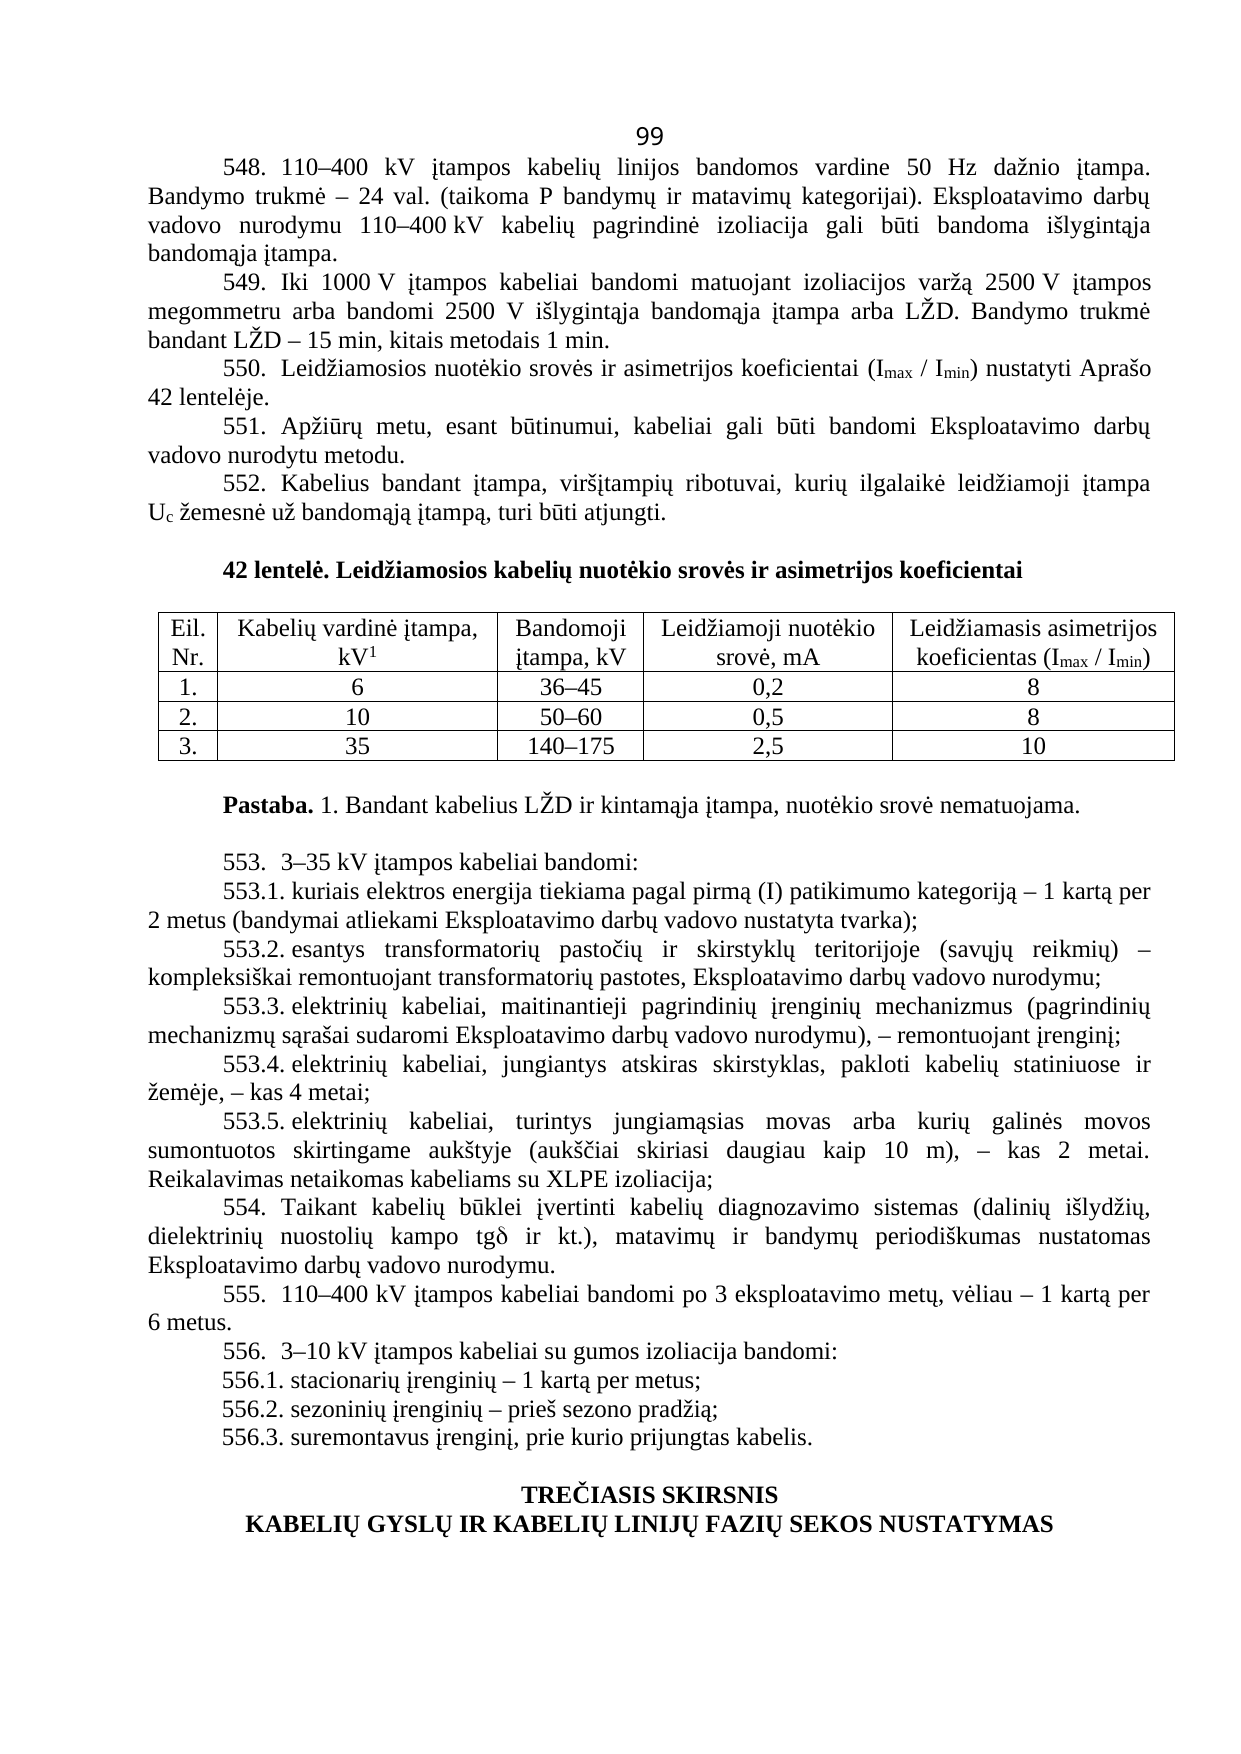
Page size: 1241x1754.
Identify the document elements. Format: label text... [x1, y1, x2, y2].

text 551. Apžiūrų metu, esant būtinumui, kabeliai gali būti bandomi Eksploatavimo darbų vadovo nurodytu metodu. [148, 411, 1152, 468]
table_cell 8 [893, 672, 1174, 701]
table_header Bandomoji įtampa, kV [498, 613, 643, 671]
text Pastaba. 1. Bandant kabelius LŽD ir kintamąja įtampa, nuotėkio srovė nematuojama. [148, 790, 1152, 819]
table_header Eil. Nr. [159, 613, 217, 671]
text 556.2. sezoninių įrenginių – prieš sezono pradžią; [222, 1394, 1152, 1422]
table_cell 1. [159, 672, 217, 701]
table_cell 0,5 [644, 702, 892, 730]
text 553. 3–35 kV įtampos kabeliai bandomi: [148, 847, 1152, 876]
table_header Leidžiamasis asimetrijos koeficientas (Imax / Imin) [893, 613, 1174, 671]
text 552. Kabelius bandant įtampa, viršįtampių ribotuvai, kurių ilgalaikė leidžiamoji įtampa Uc žemesnė už bandomąją įtampą, turi būti atjungti. [148, 468, 1152, 526]
table_cell 2. [159, 702, 217, 730]
table_cell 2,5 [644, 731, 892, 760]
table_cell 6 [218, 672, 497, 701]
table_cell 36–45 [498, 672, 643, 701]
table_cell 50–60 [498, 702, 643, 730]
subtitle TREČIASIS SKIRSNIS [148, 1480, 1152, 1509]
text 553.4. elektrinių kabeliai, jungiantys atskiras skirstyklas, pakloti kabelių statiniuose ir žemėje, – kas 4 metai; [148, 1049, 1152, 1106]
table_header Leidžiamoji nuotėkio srovė, mA [644, 613, 892, 671]
table_cell 8 [893, 702, 1174, 730]
text 549. Iki 1000 V įtampos kabeliai bandomi matuojant izoliacijos varžą 2500 V įtampos megommetru arba bandomi 2500 V išlygintąja bandomąja įtampa arba LŽD. Bandymo trukmė bandant LŽD – 15 min, kitais metodais 1 min. [148, 267, 1152, 353]
text 556.1. stacionarių įrenginių – 1 kartą per metus; [222, 1365, 1152, 1394]
table_header Kabelių vardinė įtampa, kV1 [218, 613, 497, 671]
table_cell 10 [218, 702, 497, 730]
table_cell 35 [218, 731, 497, 760]
text 554. Taikant kabelių būklei įvertinti kabelių diagnozavimo sistemas (dalinių išlydžių, dielektrinių nuostolių kampo tg ir kt.), matavimų ir bandymų periodiškumas nustatomas Eksploatavimo darbų vadovo nurodymu. [148, 1192, 1152, 1279]
text 553.1. kuriais elektros energija tiekiama pagal pirmą (I) patikimumo kategoriją – 1 kartą per 2 metus (bandymai atliekami Eksploatavimo darbų vadovo nustatyta tvarka); [148, 876, 1152, 934]
table_cell 140–175 [498, 731, 643, 760]
text 550. Leidžiamosios nuotėkio srovės ir asimetrijos koeficientai (Imax / Imin) nustatyti Aprašo 42 lentelėje. [148, 353, 1152, 411]
subtitle KABELIŲ GYSLŲ IR KABELIŲ LINIJŲ FAZIŲ SEKOS NUSTATYMAS [148, 1509, 1152, 1537]
table_cell 10 [893, 731, 1174, 760]
table_cell 3. [159, 731, 217, 760]
text 556.3. suremontavus įrenginį, prie kurio prijungtas kabelis. [222, 1422, 1152, 1451]
text 553.3. elektrinių kabeliai, maitinantieji pagrindinių įrenginių mechanizmus (pagrindinių mechanizmų sąrašai sudaromi Eksploatavimo darbų vadovo nurodymu), – remontuojant įrenginį; [148, 991, 1152, 1049]
table_cell 0,2 [644, 672, 892, 701]
text 555. 110–400 kV įtampos kabeliai bandomi po 3 eksploatavimo metų, vėliau – 1 kartą per 6 metus. [148, 1279, 1152, 1336]
text 556. 3–10 kV įtampos kabeliai su gumos izoliacija bandomi: [148, 1336, 1152, 1365]
text 42 lentelė. Leidžiamosios kabelių nuotėkio srovės ir asimetrijos koeficientai [148, 555, 1152, 583]
text 548. 110–400 kV įtampos kabelių linijos bandomos vardine 50 Hz dažnio įtampa. Bandymo trukmė – 24 val. (taikoma P bandymų ir matavimų kategorijai). Eksploatavimo darbų vadovo nurodymu 110–400 kV kabelių pagrindinė izoliacija gali būti bandoma išlygintąja bandomąja įtampa. [148, 152, 1152, 267]
text 553.5. elektrinių kabeliai, turintys jungiamąsias movas arba kurių galinės movos sumontuotos skirtingame aukštyje (aukščiai skiriasi daugiau kaip 10 m), – kas 2 metai. Reikalavimas netaikomas kabeliams su XLPE izoliacija; [148, 1106, 1152, 1192]
text 553.2. esantys transformatorių pastočių ir skirstyklų teritorijoje (savųjų reikmių) – kompleksiškai remontuojant transformatorių pastotes, Eksploatavimo darbų vadovo nurodymu; [148, 934, 1152, 991]
